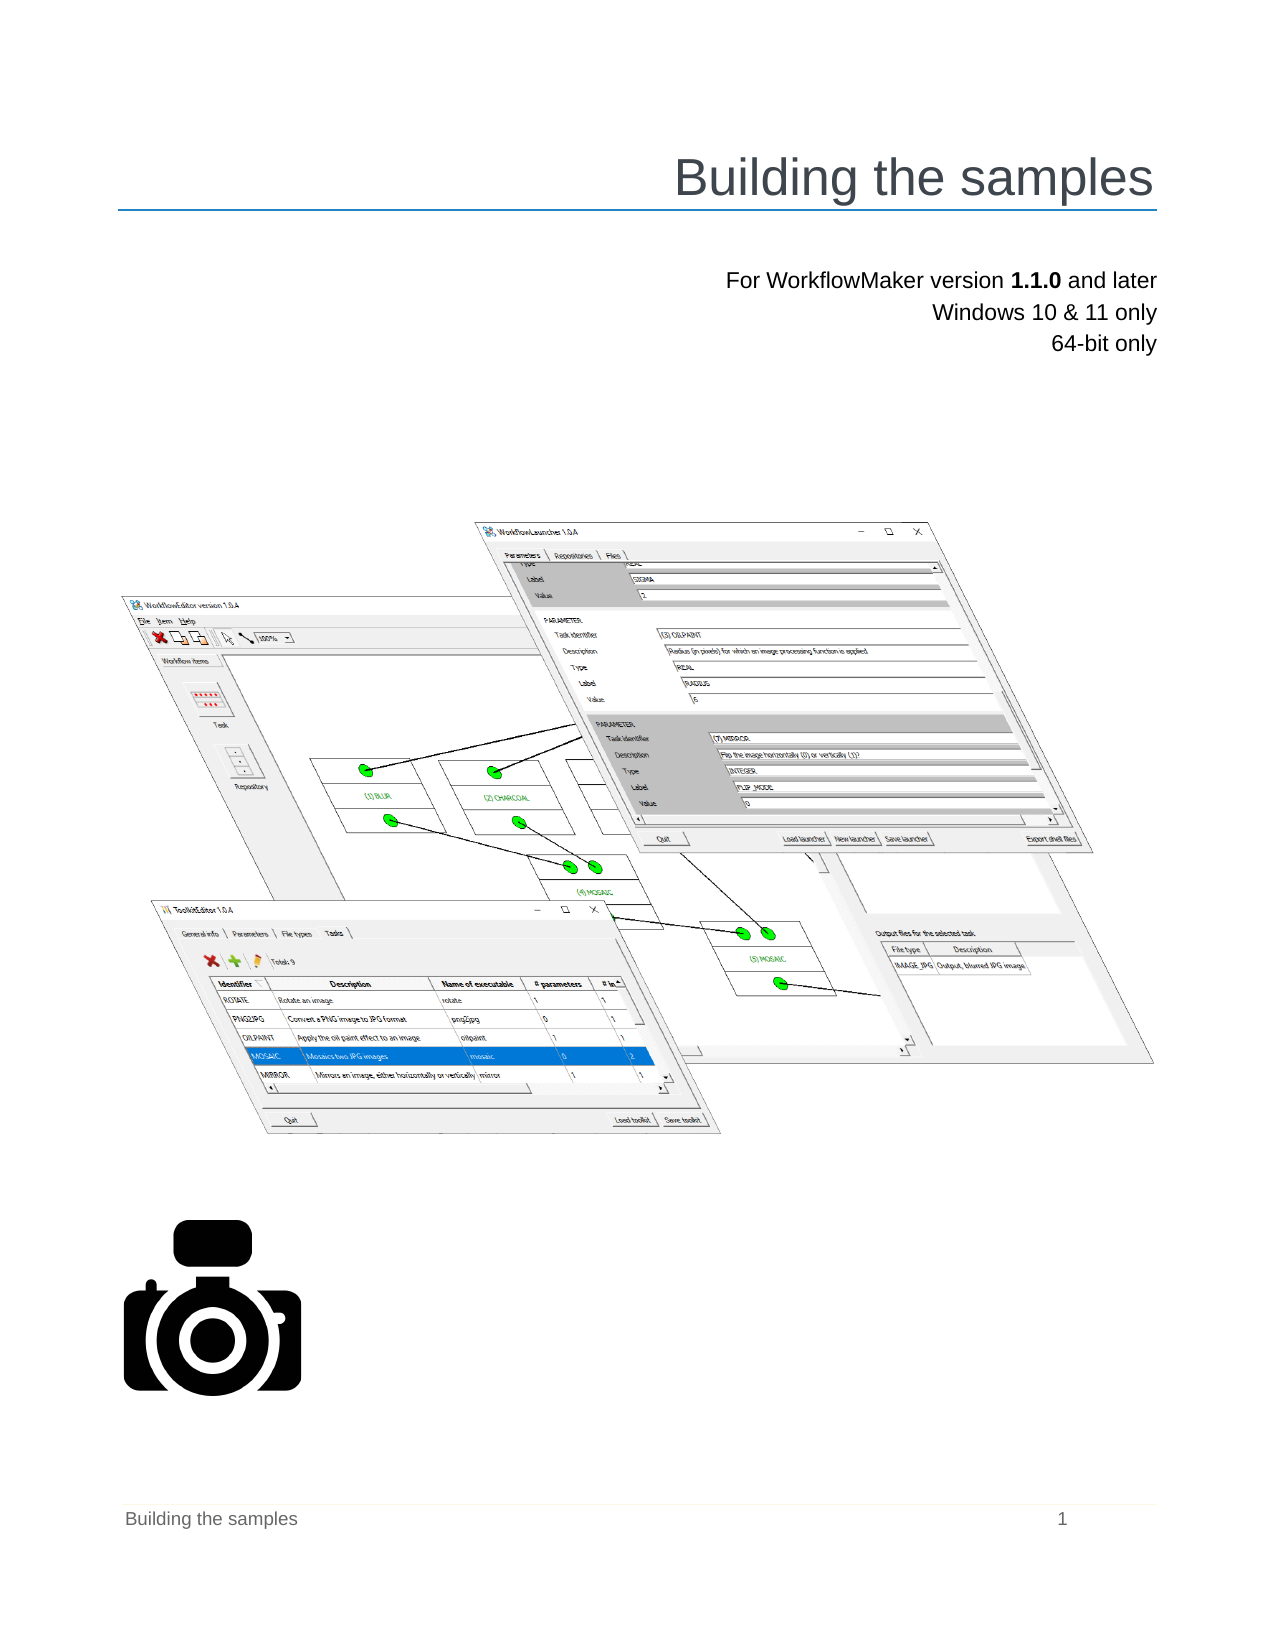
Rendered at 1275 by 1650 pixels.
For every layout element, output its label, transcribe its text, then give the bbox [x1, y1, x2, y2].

title Building the samples [118, 143, 1157, 209]
text 64-bit only [118, 330, 1157, 357]
text For WorkflowMaker version 1.1.0 and later [118, 267, 1157, 293]
text Windows 10 & 11 only [118, 299, 1157, 325]
picture [121, 522, 1154, 1134]
picture [123, 1218, 302, 1396]
